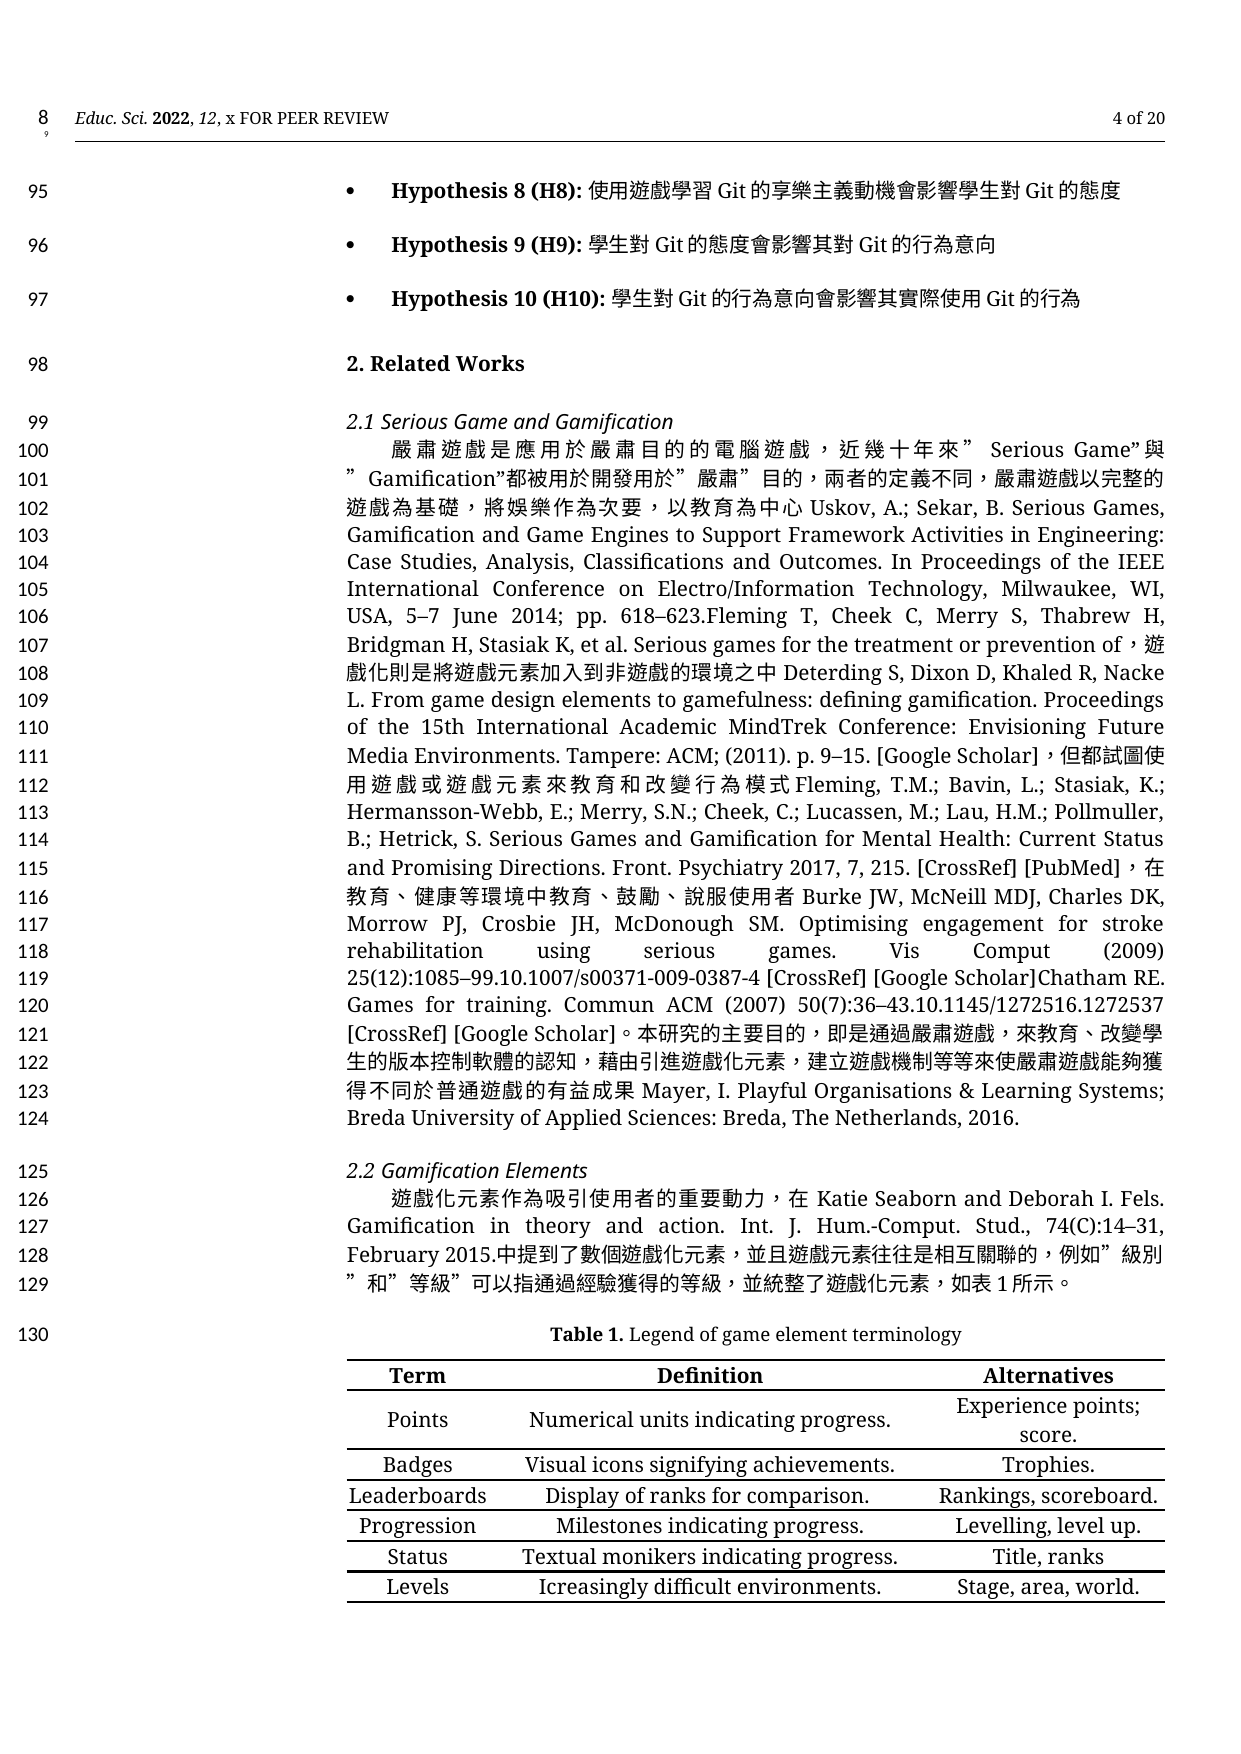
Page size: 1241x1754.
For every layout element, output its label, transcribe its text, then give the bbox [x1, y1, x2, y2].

table_cell Title, ranks [931, 1542, 1165, 1570]
table_cell Icreasingly difficult environments. [489, 1573, 931, 1601]
table_header Definition [489, 1361, 931, 1389]
list Hypothesis 10 (H10): 學生對Git的行為意向會影響其實際使用Git的行為 [347, 283, 1165, 312]
table_cell Milestones indicating progress. [489, 1511, 931, 1540]
table_header Term [347, 1361, 488, 1389]
subtitle 2. Related Works [347, 350, 1165, 377]
table_header Alternatives [931, 1361, 1165, 1389]
table_cell Progression [347, 1511, 488, 1540]
table_cell Numerical units indicating progress. [489, 1391, 931, 1448]
table_cell Levelling, level up. [931, 1511, 1165, 1540]
list Hypothesis 8 (H8): 使用遊戲學習Git的享樂主義動機會影響學生對Git的態度 [347, 176, 1165, 205]
subtitle 2.2 Gamification Elements [347, 1157, 1165, 1184]
table_cell Experience points; score. [931, 1391, 1165, 1448]
table_cell Display of ranks for comparison. [489, 1481, 931, 1509]
table_cell Points [347, 1391, 488, 1448]
table_cell Status [347, 1542, 488, 1570]
table_cell Levels [347, 1573, 488, 1601]
table_cell Rankings, scoreboard. [931, 1481, 1165, 1509]
table_cell Leaderboards [347, 1481, 488, 1509]
table_cell Badges [347, 1450, 488, 1479]
table_cell Trophies. [931, 1450, 1165, 1479]
table_cell Stage, area, world. [931, 1573, 1165, 1601]
text 遊戲化元素作為吸引使用者的重要動力，在[12]中提到了數個遊戲化元素，並且遊戲元素往往是相互關聯的，例如”級別”和”等級”可以指通過經驗獲得的等級，並統整了遊戲化元素，如表1所示。 [347, 1184, 1165, 1297]
text Table 1. Legend of game element terminology [347, 1322, 1165, 1346]
table_cell Textual monikers indicating progress. [489, 1542, 931, 1570]
list Hypothesis 9 (H9): 學生對Git的態度會影響其對Git的行為意向 [347, 230, 1165, 258]
subtitle 2.1 Serious Game and Gamification [347, 408, 1165, 435]
table_cell Visual icons signifying achievements. [489, 1450, 931, 1479]
text 嚴肅遊戲是應用於嚴肅目的的電腦遊戲，近幾十年來”Serious Game”與”Gamification”都被用於開發用於”嚴肅”目的，兩者的定義不同，嚴肅遊戲以完整的遊戲為基礎，將娛樂作為次要，以教育為中心[6][7]，遊戲化則是將遊戲元素加入到非遊戲的環境之中[8]，但都試圖使用遊戲或遊戲元素來教育和改變行為模式[5]，在教育、健康等環境中教育、鼓勵、說服使用者[9][10]。本研究的主要目的，即是通過嚴肅遊戲，來教育、改變學生的版本控制軟體的認知，藉由引進遊戲化元素，建立遊戲機制等等來使嚴肅遊戲能夠獲得不同於普通遊戲的有益成果[11] [347, 435, 1165, 1132]
